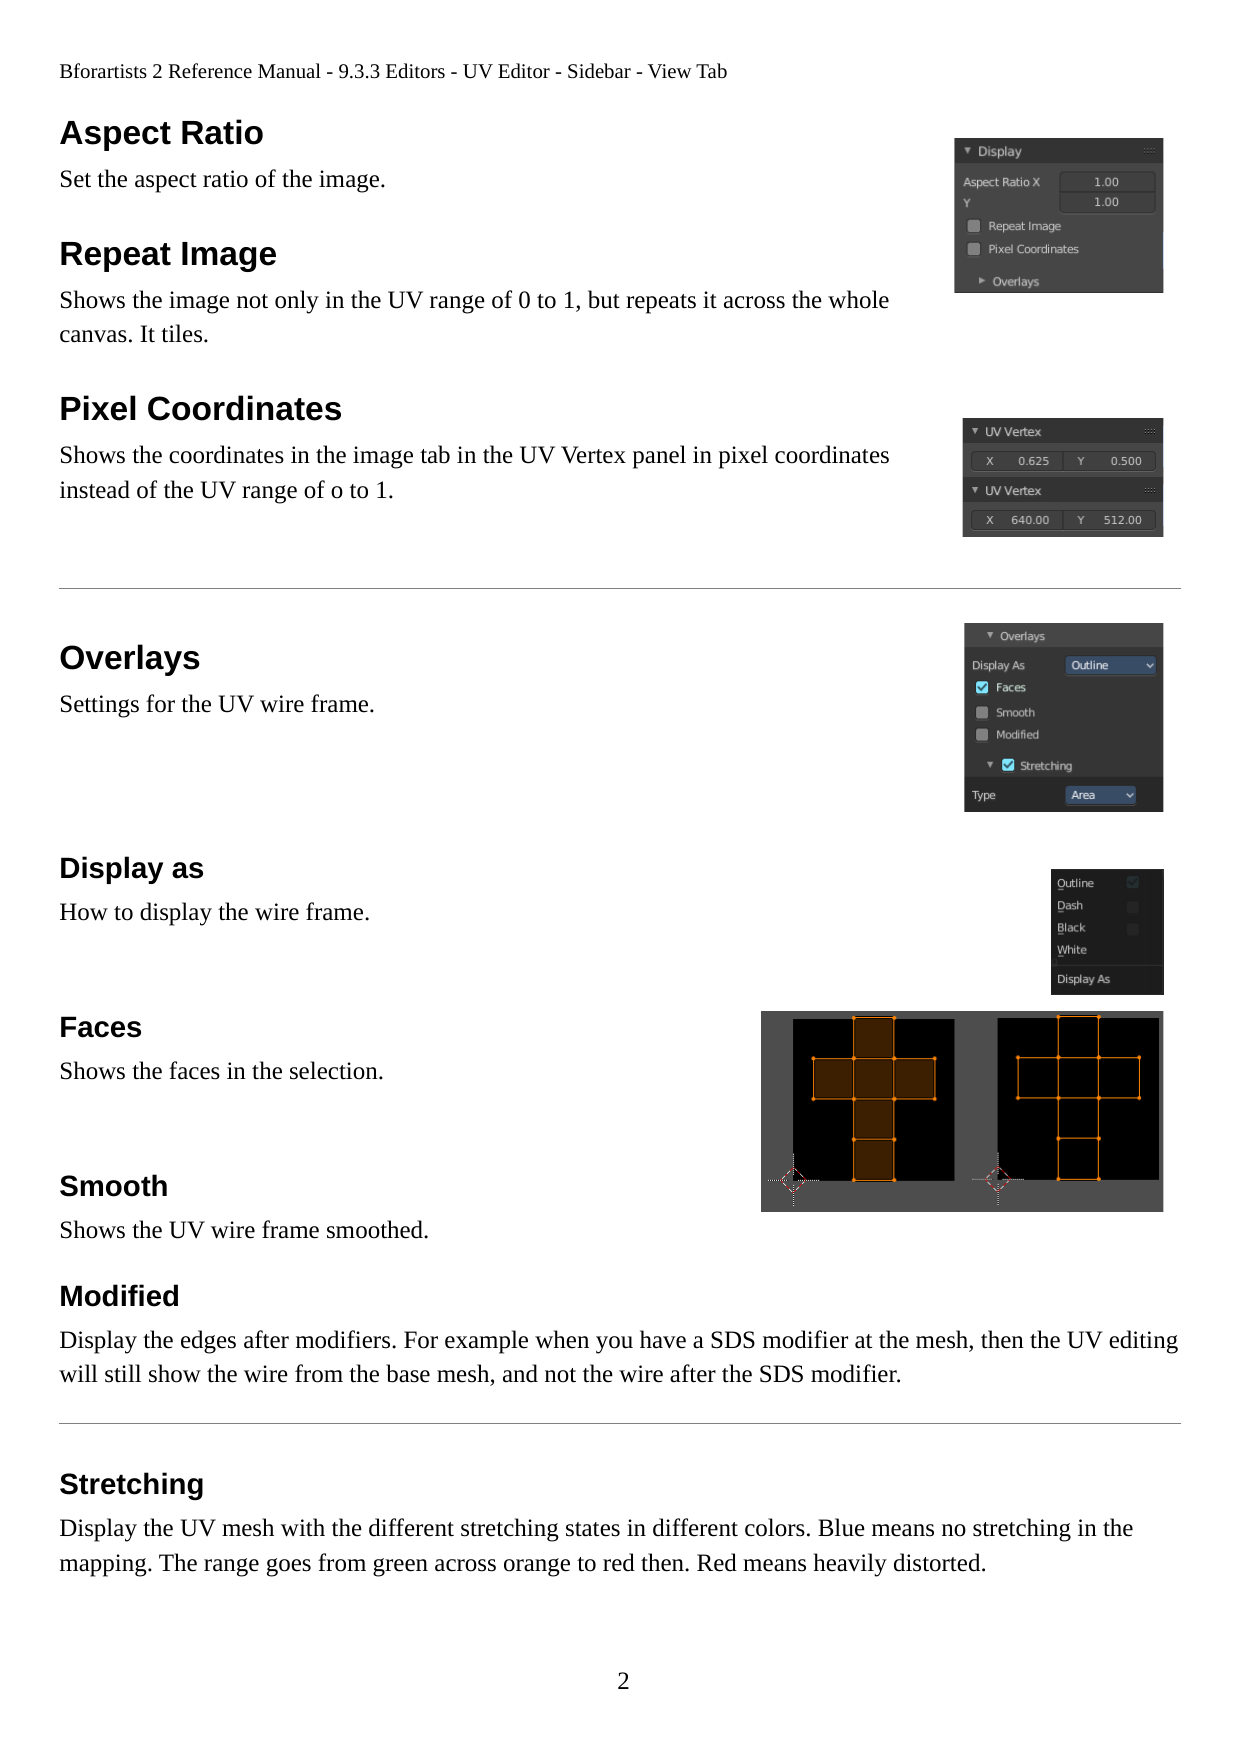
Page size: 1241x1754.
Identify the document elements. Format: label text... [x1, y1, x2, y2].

subtitle [1164, 1169, 1181, 1202]
subtitle Display as [59, 851, 1181, 884]
subtitle Aspect Ratio [59, 113, 1181, 151]
subtitle Smooth [59, 1169, 761, 1202]
text Shows the image not only in the UV range of 0 to 1, but repeats it across the whole canvas. It tiles. [59, 285, 1181, 348]
text Set the aspect ratio of the image. [59, 164, 954, 192]
text Shows the UV wire frame smoothed. [59, 1215, 1181, 1244]
text Shows the coordinates in the image tab in the UV Vertex panel in pixel coordinates instead of the UV range of o to 1. [59, 440, 962, 503]
subtitle [1164, 234, 1181, 272]
text Shows the faces in the selection. [59, 1056, 761, 1085]
text Display the edges after modifiers. For example when you have a SDS modifier at the mesh, then the UV editing will still show the wire from the base mesh, and not the wire after the SDS modifier. [59, 1325, 1181, 1388]
subtitle Faces [59, 1010, 1181, 1043]
picture [962, 418, 1164, 537]
subtitle Stretching [59, 1467, 1181, 1501]
text How to display the wire frame. [59, 897, 1051, 926]
picture [964, 623, 1164, 812]
subtitle Overlays [59, 638, 964, 677]
text Display the UV mesh with the different stretching states in different colors. Blue means no stretching in the mapping. The range goes from green across orange to red then. Red means heavily distorted. [59, 1513, 1181, 1577]
subtitle Pixel Coordinates [59, 389, 1181, 428]
picture [1051, 869, 1164, 995]
subtitle [1164, 638, 1181, 677]
subtitle Repeat Image [59, 234, 954, 272]
subtitle Modified [59, 1279, 1181, 1312]
text Settings for the UV wire frame. [59, 689, 964, 718]
picture [761, 1011, 1164, 1212]
picture [954, 138, 1164, 293]
